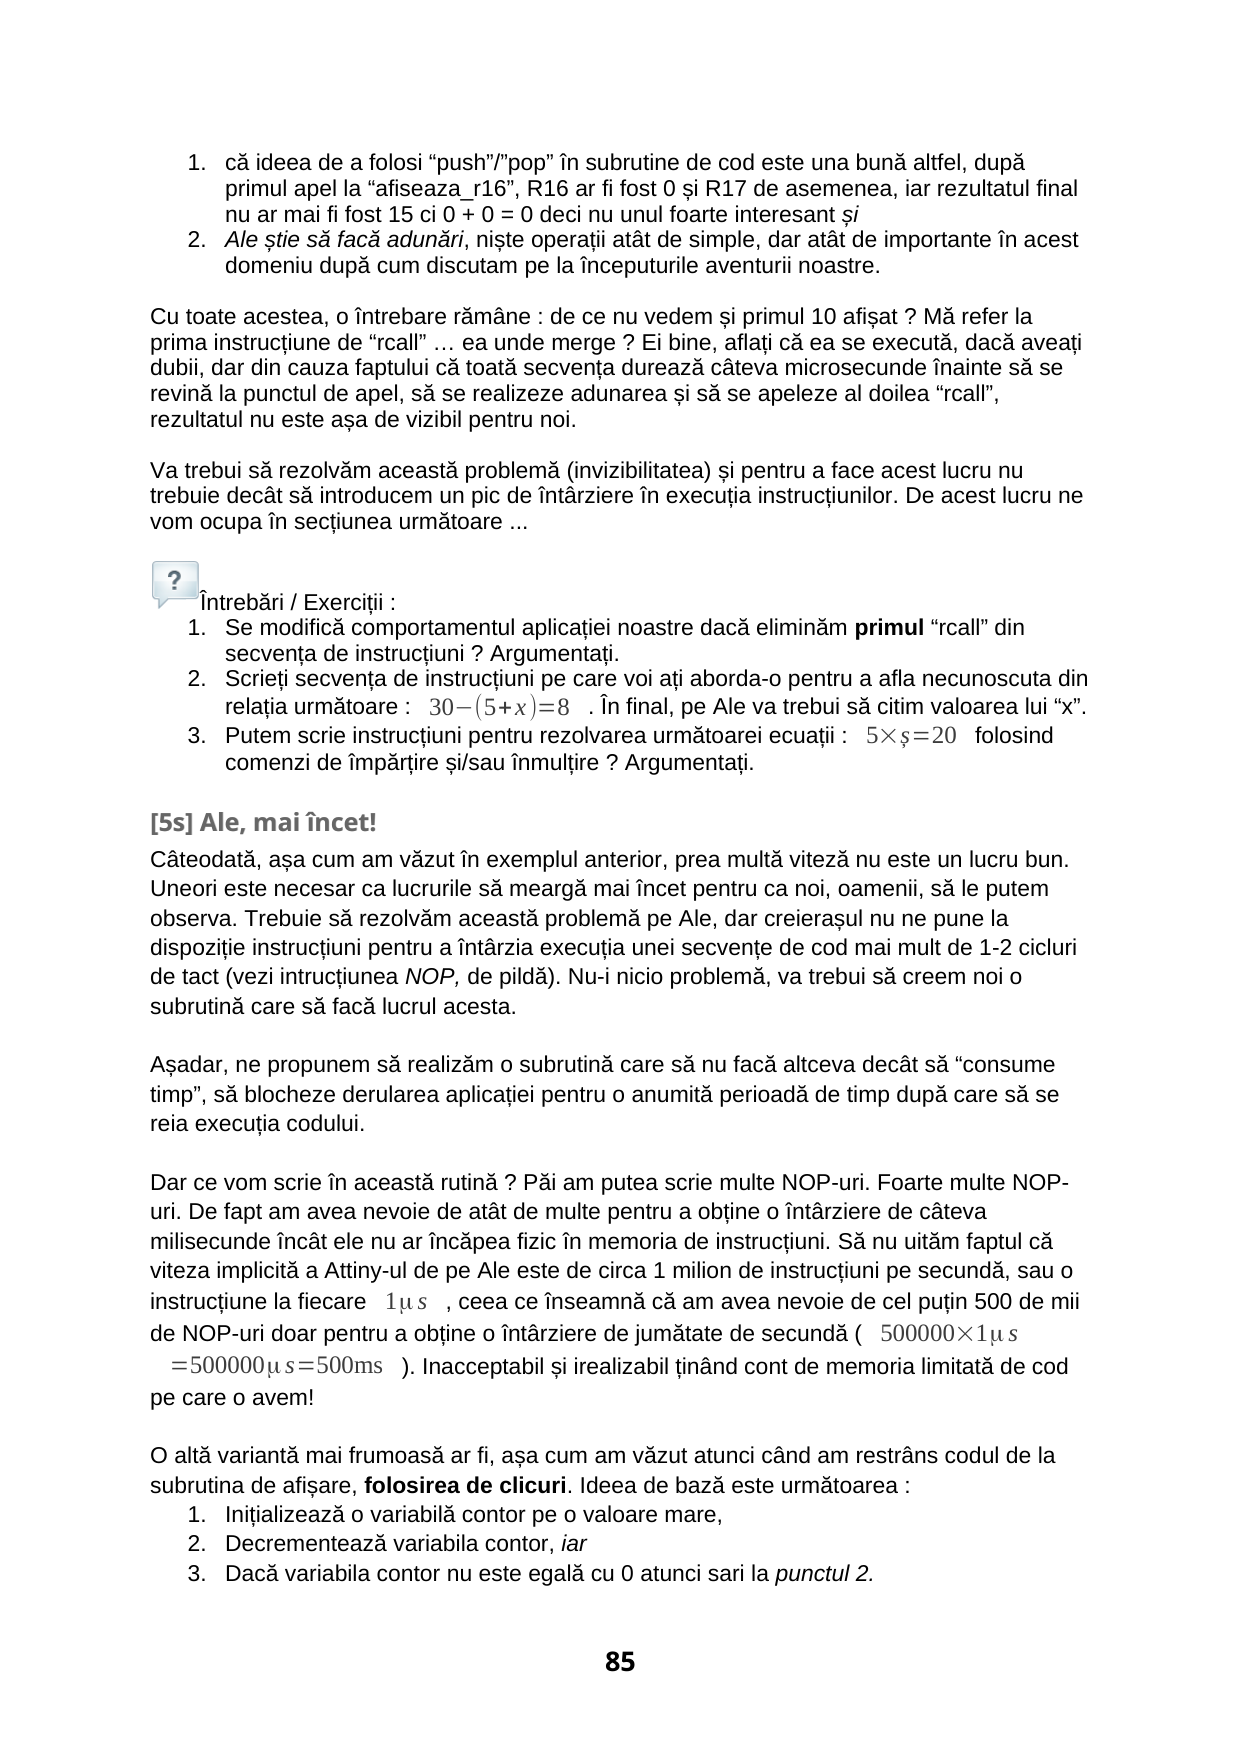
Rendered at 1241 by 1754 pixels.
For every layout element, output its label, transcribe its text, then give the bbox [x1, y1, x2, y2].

list Decrementează variabila contor, iar [187, 1531, 1091, 1557]
list Inițializează o variabilă contor pe o valoare mare, [187, 1502, 1091, 1527]
list Scrieți secvența de instrucțiuni pe care voi ați aborda-o pentru a afla necunoscuta din relația următoare :. În final, pe Ale va trebui să citim valoarea lui “x”. [187, 666, 1091, 722]
list Ale știe să facă adunări, niște operații atât de simple, dar atât de importante în acest domeniu după cum discutam pe la începuturile aventurii noastre. [187, 227, 1091, 278]
subtitle [5s] Ale, mai încet! [150, 804, 1091, 838]
text Dar ce vom scrie în această rutină ? Păi am putea scrie multe NOP-uri. Foarte multe NOP-uri. De fapt am avea nevoie de atât de multe pentru a obține o întârziere de câteva milisecunde încât ele nu ar încăpea fizic în memoria de instrucțiuni. Să nu uităm faptul că viteza implicită a Attiny-ul de pe Ale este de circa 1 milion de instrucțiuni pe secundă, sau o instrucțiune la fiecare, ceea ce înseamnă că am avea nevoie de cel puțin 500 de mii de NOP-uri doar pentru a obține o întârziere de jumătate de secundă (). Inacceptabil și irealizabil ținând cont de memoria limitată de cod pe care o avem! [150, 1170, 1091, 1410]
list Se modifică comportamentul aplicației noastre dacă eliminăm primul “rcall” din secvența de instrucțiuni ? Argumentați. [187, 615, 1091, 666]
picture [150, 560, 200, 610]
list că ideea de a folosi “push”/”pop” în subrutine de cod este una bună altfel, după primul apel la “afiseaza_r16”, R16 ar fi fost 0 și R17 de asemenea, iar rezultatul final nu ar mai fi fost 15 ci 0 + 0 = 0 deci nu unul foarte interesant și [187, 150, 1091, 227]
text Cu toate acestea, o întrebare rămâne : de ce nu vedem și primul 10 afișat ? Mă refer la prima instrucțiune de “rcall” … ea unde merge ? Ei bine, aflați că ea se execută, dacă aveați dubii, dar din cauza faptului că toată secvența durează câteva microsecunde înainte să se revină la punctul de apel, să se realizeze adunarea și să se apeleze al doilea “rcall”, rezultatul nu este așa de vizibil pentru noi. [150, 304, 1091, 432]
list Putem scrie instrucțiuni pentru rezolvarea următoarei ecuații :folosind comenzi de împărțire și/sau înmulțire ? Argumentați. [187, 722, 1091, 775]
text Va trebui să rezolvăm această problemă (invizibilitatea) și pentru a face acest lucru nu trebuie decât să introducem un pic de întârziere în execuția instrucțiunilor. De acest lucru ne vom ocupa în secțiunea următoare ... [150, 457, 1091, 534]
text O altă variantă mai frumoasă ar fi, așa cum am văzut atunci când am restrâns codul de la subrutina de afișare, folosirea de clicuri. Ideea de bază este următoarea : [150, 1443, 1091, 1498]
list Dacă variabila contor nu este egală cu 0 atunci sari la punctul 2. [187, 1561, 1091, 1586]
text Întrebări / Exerciții : [150, 560, 1091, 615]
text Câteodată, așa cum am văzut în exemplul anterior, prea multă viteză nu este un lucru bun. Uneori este necesar ca lucrurile să meargă mai încet pentru ca noi, oamenii, să le putem observa. Trebuie să rezolvăm această problemă pe Ale, dar creierașul nu ne pune la dispoziție instrucțiuni pentru a întârzia execuția unei secvențe de cod mai mult de 1-2 cicluri de tact (vezi intrucțiunea NOP, de pildă). Nu-i nicio problemă, va trebui să creem noi o subrutină care să facă lucrul acesta. [150, 847, 1091, 1019]
text Așadar, ne propunem să realizăm o subrutină care să nu facă altceva decât să “consume timp”, să blocheze derularea aplicației pentru o anumită perioadă de timp după care să se reia execuția codului. [150, 1052, 1091, 1137]
